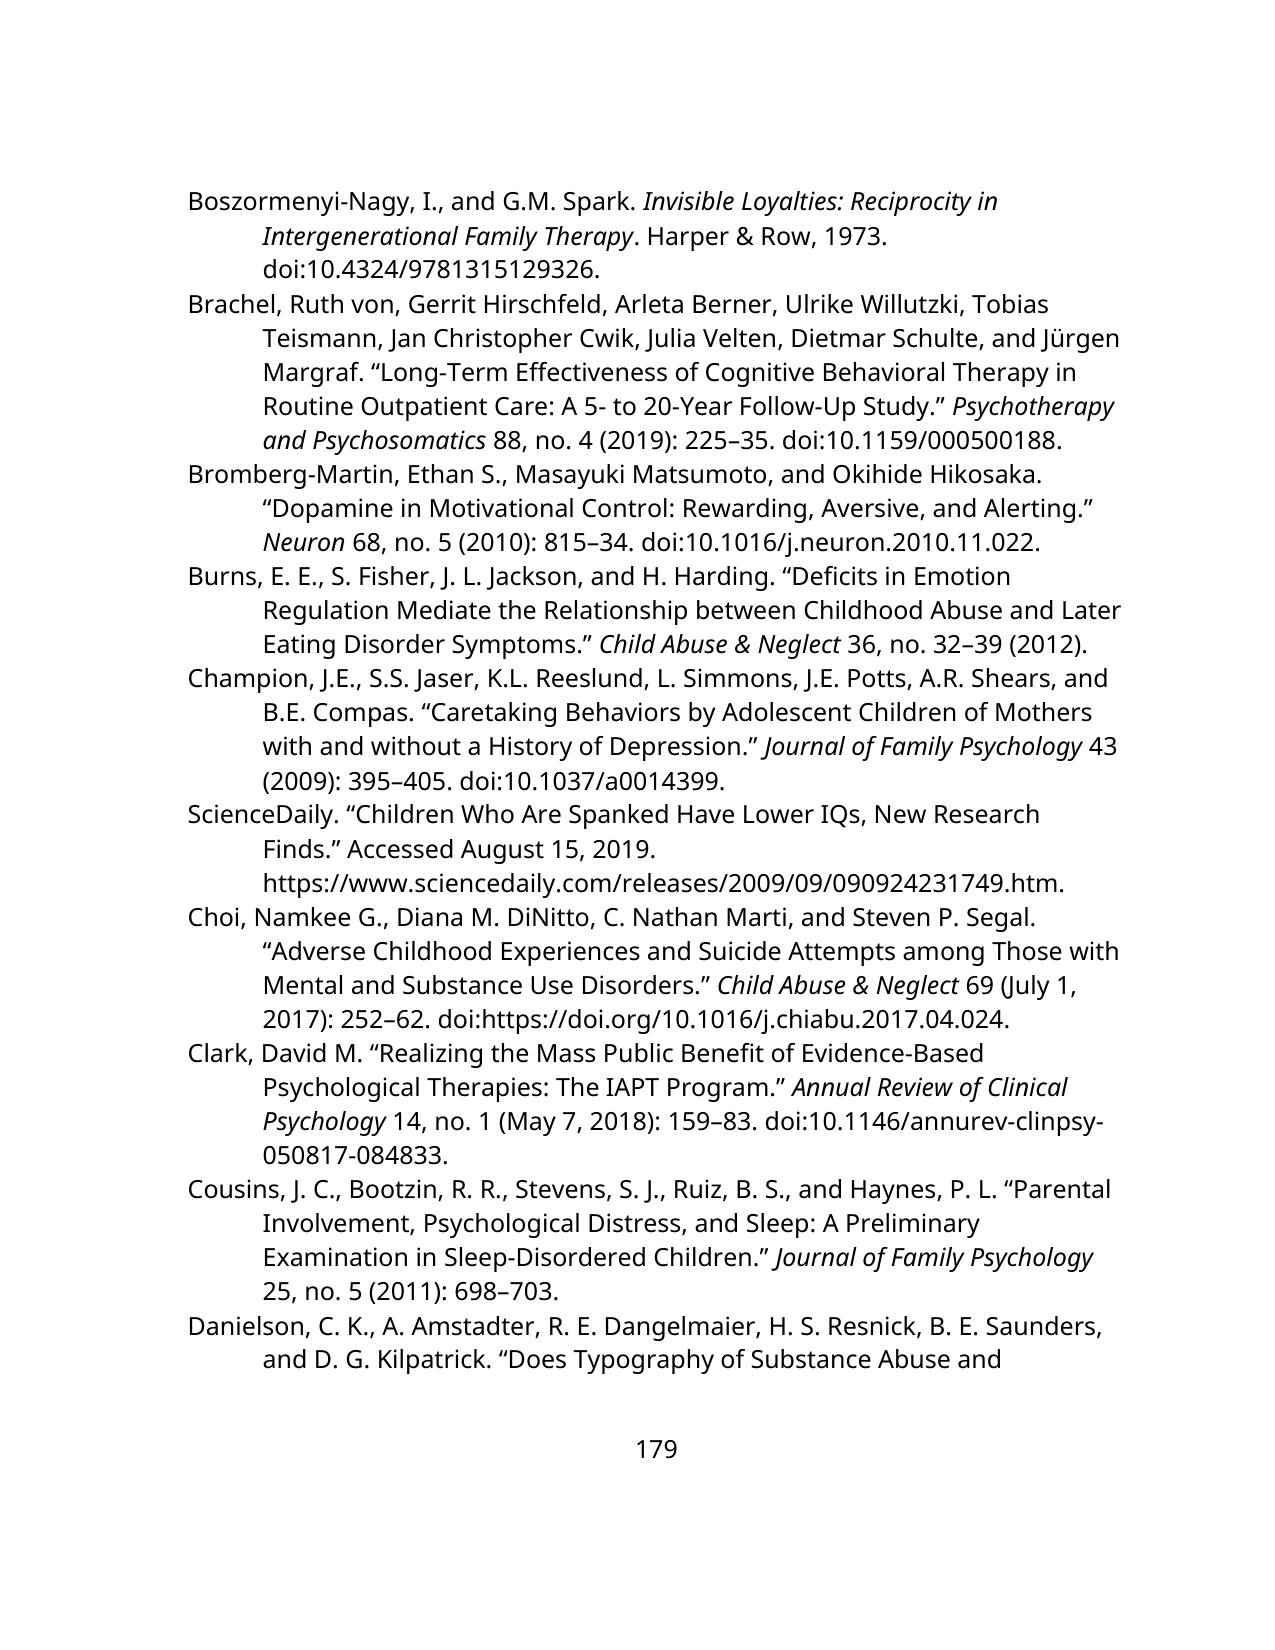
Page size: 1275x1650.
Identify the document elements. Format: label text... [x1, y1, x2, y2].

text Danielson, C. K., A. Amstadter, R. E. Dangelmaier, H. S. Resnick, B. E. Saunders, and D. G. Kilpatrick. “Does Typography of Substance Abuse and [187, 1308, 1125, 1376]
text Champion, J.E., S.S. Jaser, K.L. Reeslund, L. Simmons, J.E. Potts, A.R. Shears, and B.E. Compas. “Caretaking Behaviors by Adolescent Children of Mothers with and without a History of Depression.” Journal of Family Psychology 43 (2009): 395–405. doi:10.1037/a0014399. [187, 661, 1125, 797]
text Burns, E. E., S. Fisher, J. L. Jackson, and H. Harding. “Deficits in Emotion Regulation Mediate the Relationship between Childhood Abuse and Later Eating Disorder Symptoms.” Child Abuse & Neglect 36, no. 32–39 (2012). [187, 559, 1125, 661]
text Choi, Namkee G., Diana M. DiNitto, C. Nathan Marti, and Steven P. Segal. “Adverse Childhood Experiences and Suicide Attempts among Those with Mental and Substance Use Disorders.” Child Abuse & Neglect 69 (July 1, 2017): 252–62. doi:https://doi.org/10.1016/j.chiabu.2017.04.024. [187, 899, 1125, 1036]
text Brachel, Ruth von, Gerrit Hirschfeld, Arleta Berner, Ulrike Willutzki, Tobias Teismann, Jan Christopher Cwik, Julia Velten, Dietmar Schulte, and Jürgen Margraf. “Long-Term Effectiveness of Cognitive Behavioral Therapy in Routine Outpatient Care: A 5- to 20-Year Follow-Up Study.” Psychotherapy and Psychosomatics 88, no. 4 (2019): 225–35. doi:10.1159/000500188. [187, 286, 1125, 457]
text Cousins, J. C., Bootzin, R. R., Stevens, S. J., Ruiz, B. S., and Haynes, P. L. “Parental Involvement, Psychological Distress, and Sleep: A Preliminary Examination in Sleep-Disordered Children.” Journal of Family Psychology 25, no. 5 (2011): 698–703. [187, 1172, 1125, 1308]
text Clark, David M. “Realizing the Mass Public Benefit of Evidence-Based Psychological Therapies: The IAPT Program.” Annual Review of Clinical Psychology 14, no. 1 (May 7, 2018): 159–83. doi:10.1146/annurev-clinpsy-050817-084833. [187, 1036, 1125, 1172]
text ScienceDaily. “Children Who Are Spanked Have Lower IQs, New Research Finds.” Accessed August 15, 2019. https://www.sciencedaily.com/releases/2009/09/090924231749.htm. [187, 797, 1125, 899]
text Boszormenyi-Nagy, I., and G.M. Spark. Invisible Loyalties: Reciprocity in Intergenerational Family Therapy. Harper & Row, 1973. doi:10.4324/9781315129326. [187, 184, 1125, 286]
text Bromberg-Martin, Ethan S., Masayuki Matsumoto, and Okihide Hikosaka. “Dopamine in Motivational Control: Rewarding, Aversive, and Alerting.” Neuron 68, no. 5 (2010): 815–34. doi:10.1016/j.neuron.2010.11.022. [187, 457, 1125, 559]
